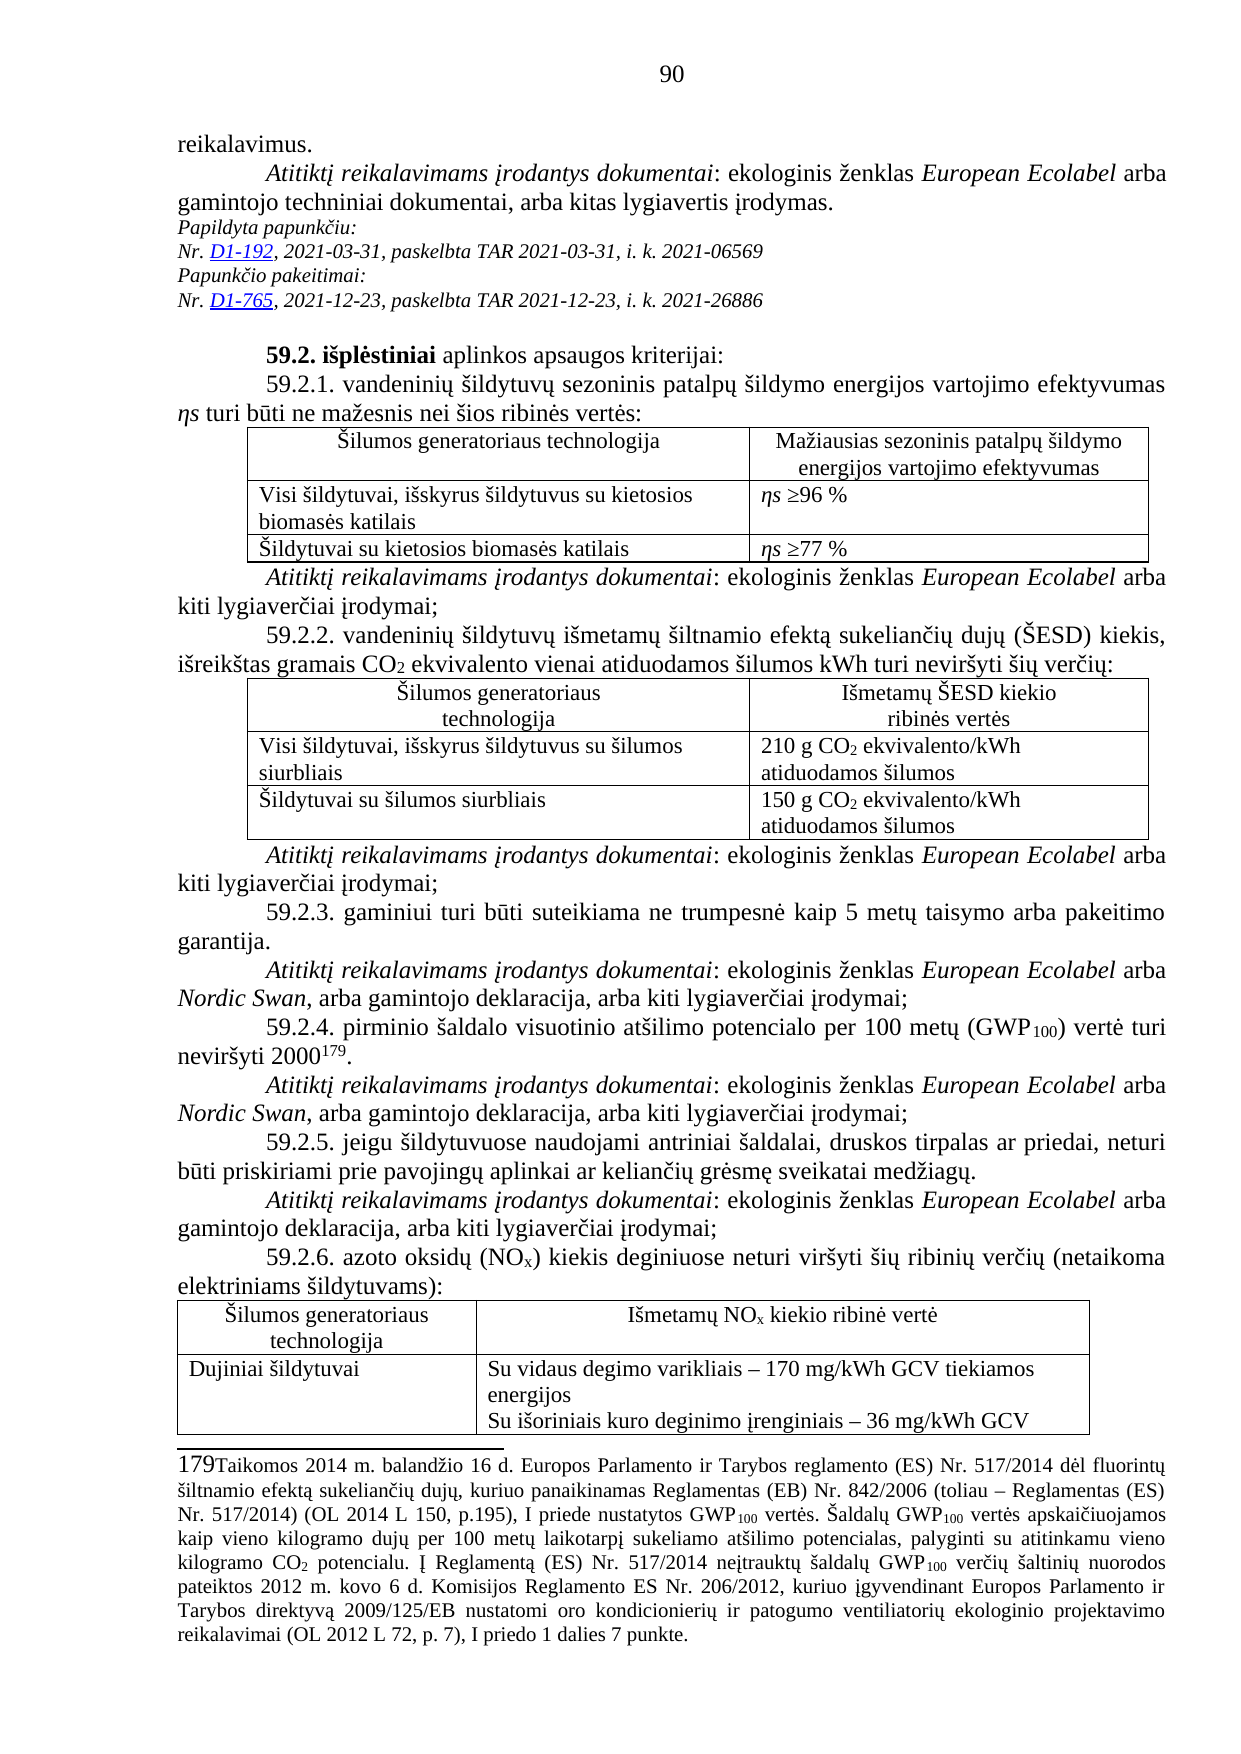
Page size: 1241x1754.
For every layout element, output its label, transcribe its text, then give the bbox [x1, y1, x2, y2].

text Atitiktį reikalavimams įrodantys dokumentai: ekologinis ženklas European Ecolabel arba kiti lygiaverčiai įrodymai; [177, 562, 1166, 620]
text Papildyta papunkčiu: [177, 215, 1166, 239]
table_cell Visi šildytuvai, išskyrus šildytuvus su šilumos siurbliais [248, 732, 749, 785]
text reikalavimus. [177, 129, 1166, 158]
text 59.2.1. vandeninių šildytuvų sezoninis patalpų šildymo energijos vartojimo efektyvumas ηs turi būti ne mažesnis nei šios ribinės vertės: [177, 369, 1166, 427]
table_header Išmetamų NOx kiekio ribinė vertė [477, 1301, 1089, 1353]
text Atitiktį reikalavimams įrodantys dokumentai: ekologinis ženklas European Ecolabel arba Nordic Swan, arba gamintojo deklaracija, arba kiti lygiaverčiai įrodymai; [177, 955, 1166, 1012]
text Atitiktį reikalavimams įrodantys dokumentai: ekologinis ženklas European Ecolabel arba gamintojo techniniai dokumentai, arba kitas lygiavertis įrodymas. [177, 158, 1166, 215]
text Atitiktį reikalavimams įrodantys dokumentai: ekologinis ženklas European Ecolabel arba kiti lygiaverčiai įrodymai; [177, 840, 1166, 897]
table_cell Šildytuvai su kietosios biomasės katilais [248, 535, 749, 561]
text Taikomos 2014 m. balandžio 16 d. Europos Parlamento ir Tarybos reglamento (ES) Nr. 517/2014 dėl fluorintų šiltnamio efektą sukeliančių dujų, kuriuo panaikinamas Reglamentas (EB) Nr. 842/2006 (toliau – Reglamentas (ES) Nr. 517/2014) (OL 2014 L 150, p.195), I priede nustatytos GWP100 vertės. Šaldalų GWP100 vertės apskaičiuojamos kaip vieno kilogramo dujų per 100 metų laikotarpį sukeliamo atšilimo potencialas, palyginti su atitinkamu vieno kilogramo CO2 potencialu. Į Reglamentą (ES) Nr. 517/2014 neįtrauktų šaldalų GWP100 verčių šaltinių nuorodos pateiktos 2012 m. kovo 6 d. Komisijos Reglamento ES Nr. 206/2012, kuriuo įgyvendinant Europos Parlamento ir Tarybos direktyvą 2009/125/EB nustatomi oro kondicionierių ir patogumo ventiliatorių ekologinio projektavimo reikalavimai (OL 2012 L 72, p. 7), I priedo 1 dalies 7 punkte. [177, 1449, 1166, 1646]
table_cell 150 g CO2 ekvivalento/kWh atiduodamos šilumos [750, 786, 1148, 839]
text Atitiktį reikalavimams įrodantys dokumentai: ekologinis ženklas European Ecolabel arba gamintojo deklaracija, arba kiti lygiaverčiai įrodymai; [177, 1185, 1166, 1242]
table_cell Dujiniai šildytuvai [178, 1355, 476, 1434]
table_cell Šildytuvai su šilumos siurbliais [248, 786, 749, 839]
table_header Šilumos generatoriaus technologija [178, 1301, 476, 1353]
table_header Išmetamų ŠESD kiekio ribinės vertės [750, 679, 1148, 731]
text 59.2.4. pirminio šaldalo visuotinio atšilimo potencialo per 100 metų (GWP100) vertė turi neviršyti 2000. [177, 1012, 1166, 1070]
table_header Šilumos generatoriaus technologija [248, 428, 749, 480]
table_cell Su vidaus degimo varikliais – 170 mg/kWh GCV tiekiamos energijos Su išoriniais kuro deginimo įrenginiais – 36 mg/kWh GCV [477, 1355, 1089, 1434]
text 59.2. išplėstiniai aplinkos apsaugos kriterijai: [177, 340, 1166, 369]
text Atitiktį reikalavimams įrodantys dokumentai: ekologinis ženklas European Ecolabel arba Nordic Swan, arba gamintojo deklaracija, arba kiti lygiaverčiai įrodymai; [177, 1070, 1166, 1127]
table_header Šilumos generatoriaus technologija [248, 679, 749, 731]
table_header Mažiausias sezoninis patalpų šildymo energijos vartojimo efektyvumas [750, 428, 1148, 480]
text 59.2.3. gaminiui turi būti suteikiama ne trumpesnė kaip 5 metų taisymo arba pakeitimo garantija. [177, 897, 1166, 955]
table_cell Visi šildytuvai, išskyrus šildytuvus su kietosios biomasės katilais [248, 481, 749, 534]
text 59.2.6. azoto oksidų (NOx) kiekis deginiuose neturi viršyti šių ribinių verčių (netaikoma elektriniams šildytuvams): [177, 1242, 1166, 1300]
text 59.2.2. vandeninių šildytuvų išmetamų šiltnamio efektą sukeliančių dujų (ŠESD) kiekis, išreikštas gramais CO2 ekvivalento vienai atiduodamos šilumos kWh turi neviršyti šių verčių: [177, 620, 1166, 677]
text Nr. D1-192, 2021-03-31, paskelbta TAR 2021-03-31, i. k. 2021-06569 [177, 239, 1166, 263]
text Papunkčio pakeitimai: [177, 263, 1166, 287]
text Nr. D1-765, 2021-12-23, paskelbta TAR 2021-12-23, i. k. 2021-26886 [177, 287, 1166, 312]
table_cell ηs ≥77 % [750, 535, 1148, 561]
table_cell 210 g CO2 ekvivalento/kWh atiduodamos šilumos [750, 732, 1148, 785]
text 59.2.5. jeigu šildytuvuose naudojami antriniai šaldalai, druskos tirpalas ar priedai, neturi būti priskiriami prie pavojingų aplinkai ar keliančių grėsmę sveikatai medžiagų. [177, 1127, 1166, 1185]
table_cell ηs ≥96 % [750, 481, 1148, 534]
